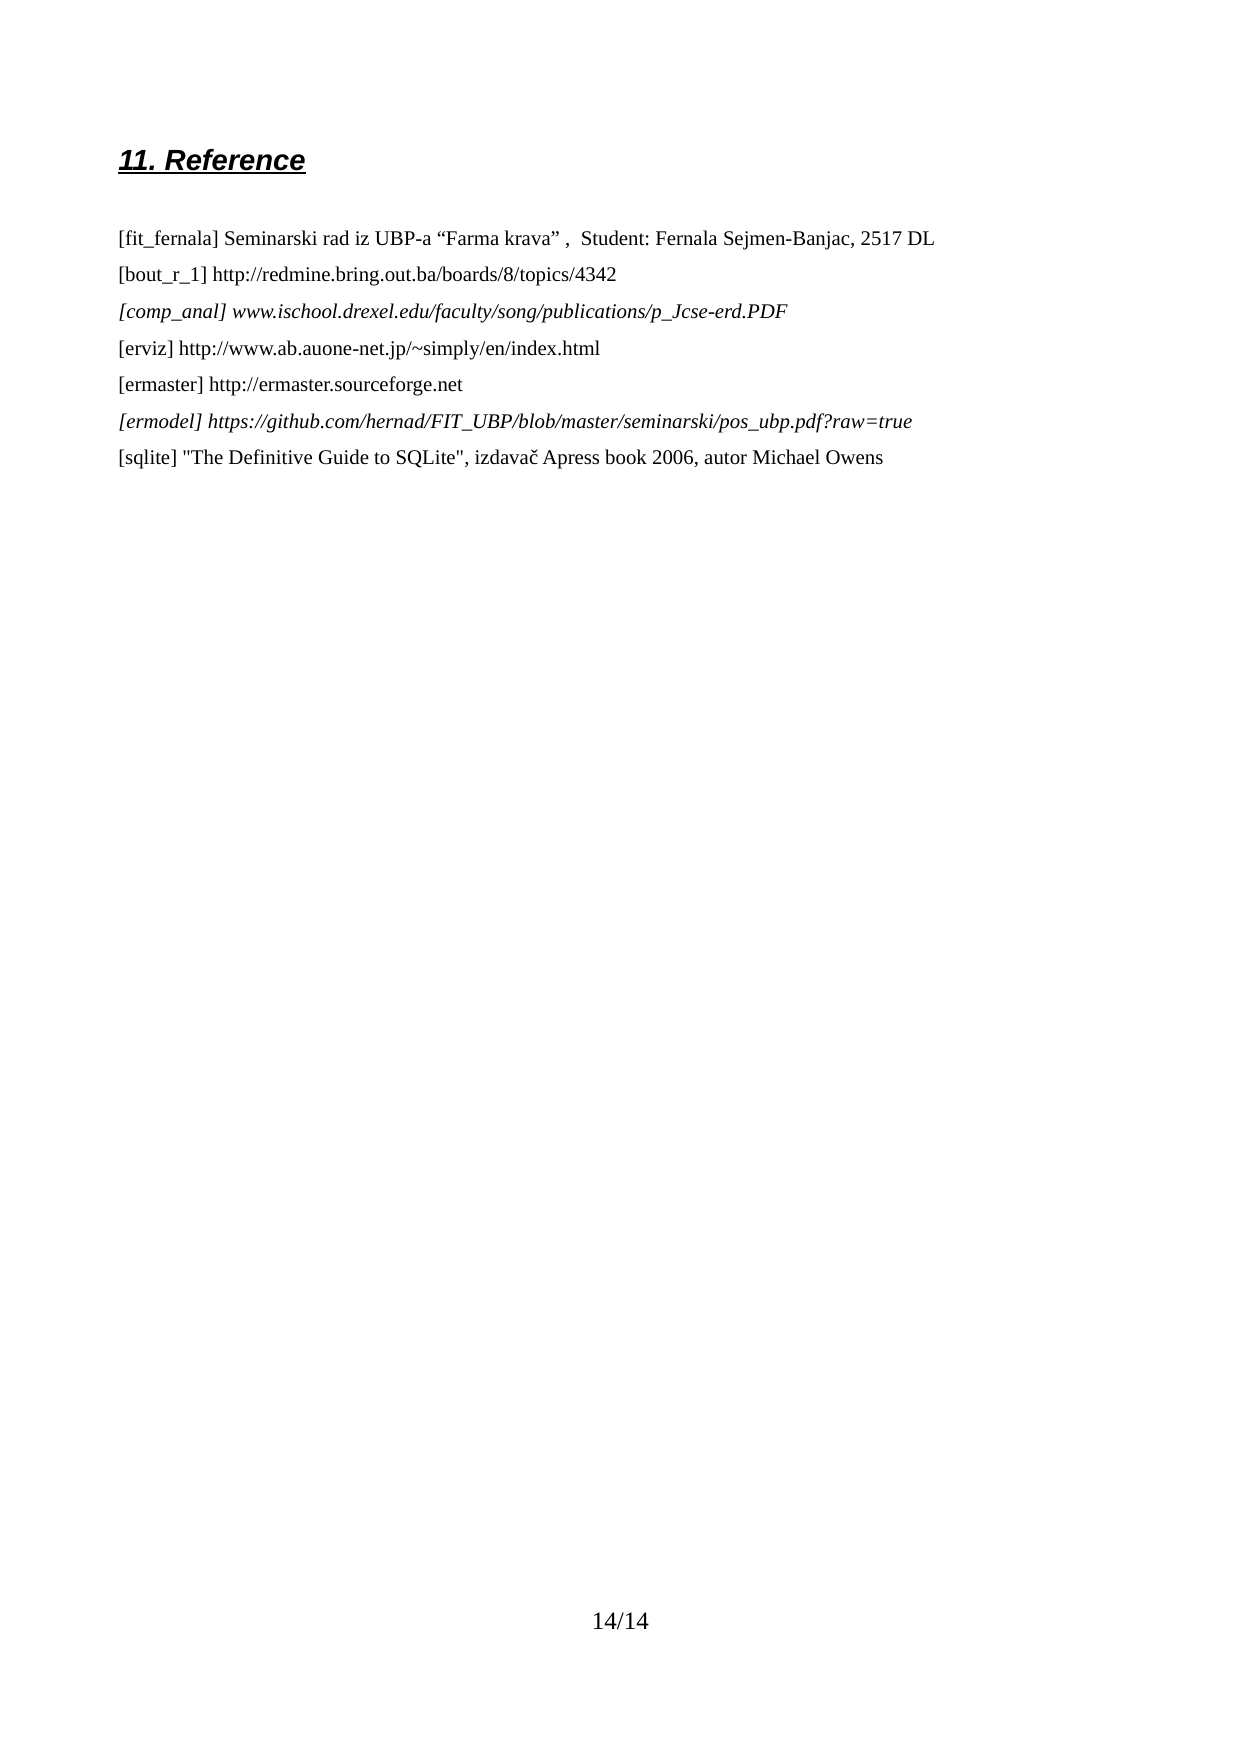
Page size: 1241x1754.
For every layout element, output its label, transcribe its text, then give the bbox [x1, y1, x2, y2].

text [ermaster] http://ermaster.sourceforge.net [118, 372, 1122, 396]
text [erviz] http://www.ab.auone-net.jp/~simply/en/index.html [118, 335, 1122, 359]
text [fit_fernala] Seminarski rad iz UBP-a “Farma krava” , Student: Fernala Sejmen-Banjac, 2517 DL [118, 226, 1122, 250]
text [bout_r_1] http://redmine.bring.out.ba/boards/8/topics/4342 [118, 262, 1122, 286]
text [ermodel] https://github.com/hernad/FIT_UBP/blob/master/seminarski/pos_ubp.pdf?raw=true [118, 408, 1122, 433]
text [sqlite] "The Definitive Guide to SQLite", izdavač Apress book 2006, autor Michael Owens [118, 445, 1122, 469]
text [comp_anal] www.ischool.drexel.edu/faculty/song/publications/p_Jcse-erd.PDF [118, 299, 1122, 323]
subtitle 11. Reference [118, 143, 1122, 177]
